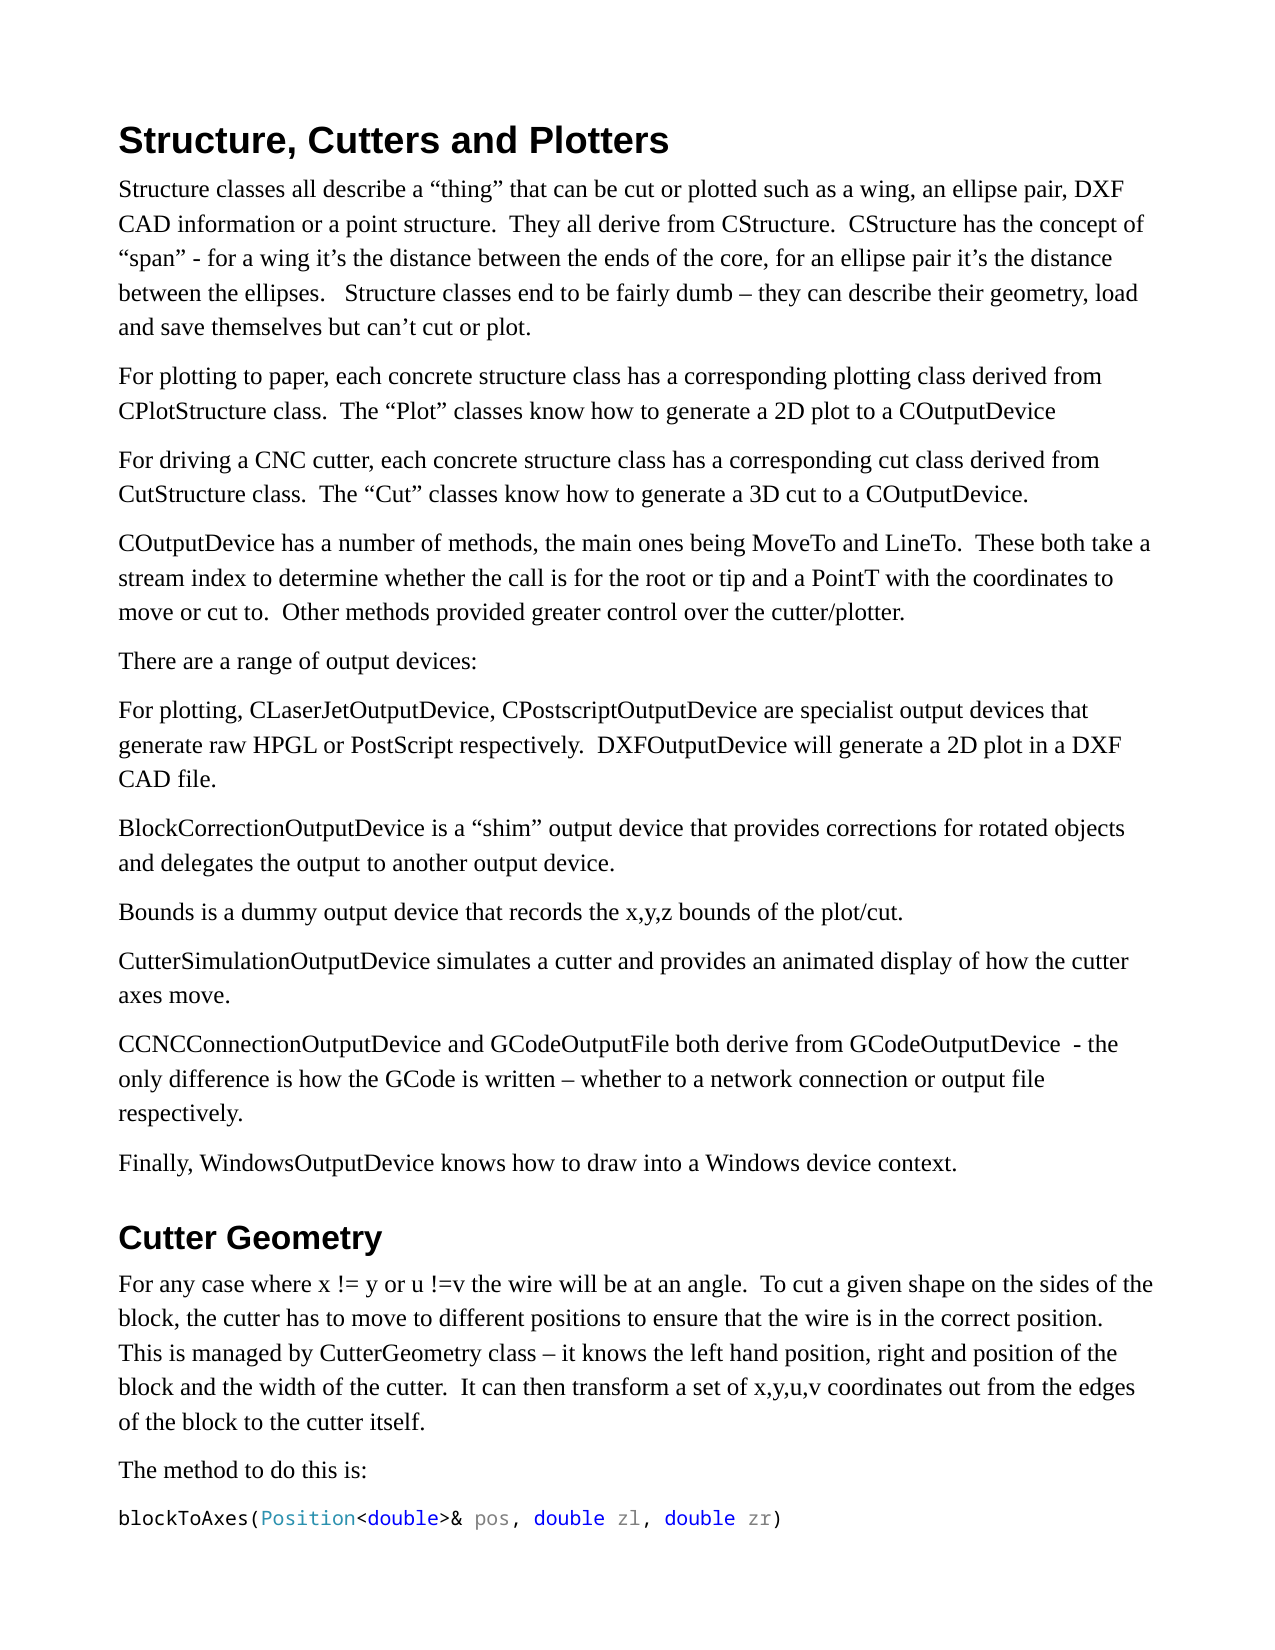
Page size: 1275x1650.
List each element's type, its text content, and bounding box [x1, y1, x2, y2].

text For plotting to paper, each concrete structure class has a corresponding plotting class derived from CPlotStructure class. The “Plot” classes know how to generate a 2D plot to a COutputDevice [118, 361, 1157, 424]
text CutterSimulationOutputDevice simulates a cutter and provides an animated display of how the cutter axes move. [118, 946, 1157, 1009]
text For driving a CNC cutter, each concrete structure class has a corresponding cut class derived from CutStructure class. The “Cut” classes know how to generate a 3D cut to a COutputDevice. [118, 445, 1157, 508]
subtitle Structure, Cutters and Plotters [118, 118, 1157, 162]
text Structure classes all describe a “thing” that can be cut or plotted such as a wing, an ellipse pair, DXF CAD information or a point structure. They all derive from CStructure. CStructure has the concept of “span” - for a wing it’s the distance between the ends of the core, for an ellipse pair it’s the distance between the ellipses. Structure classes end to be fairly dumb – they can describe their geometry, load and save themselves but can’t cut or plot. [118, 174, 1157, 341]
text For any case where x != y or u !=v the wire will be at an angle. To cut a given shape on the sides of the block, the cutter has to move to different positions to ensure that the wire is in the correct position. This is managed by CutterGeometry class – it knows the left hand position, right and position of the block and the width of the cutter. It can then transform a set of x,y,u,v coordinates out from the edges of the block to the cutter itself. [118, 1269, 1157, 1435]
subtitle Cutter Geometry [118, 1217, 1157, 1256]
text For plotting, CLaserJetOutputDevice, CPostscriptOutputDevice are specialist output devices that generate raw HPGL or PostScript respectively. DXFOutputDevice will generate a 2D plot in a DXF CAD file. [118, 695, 1157, 793]
text CCNCConnectionOutputDevice and GCodeOutputFile both derive from GCodeOutputDevice - the only difference is how the GCode is written – whether to a network connection or output file respectively. [118, 1029, 1157, 1127]
text There are a range of output devices: [118, 646, 1157, 675]
text The method to do this is: [118, 1456, 1157, 1484]
text Bounds is a dummy output device that records the x,y,z bounds of the plot/cut. [118, 897, 1157, 926]
text BlockCorrectionOutputDevice is a “shim” output device that provides corrections for rotated objects and delegates the output to another output device. [118, 813, 1157, 877]
text blockToAxes(Position<double>& pos, double zl, double zr) [118, 1505, 1157, 1532]
text Finally, WindowsOutputDevice knows how to draw into a Windows device context. [118, 1148, 1157, 1176]
text COutputDevice has a number of methods, the main ones being MoveTo and LineTo. These both take a stream index to determine whether the call is for the root or tip and a PointT with the coordinates to move or cut to. Other methods provided greater control over the cutter/plotter. [118, 528, 1157, 626]
